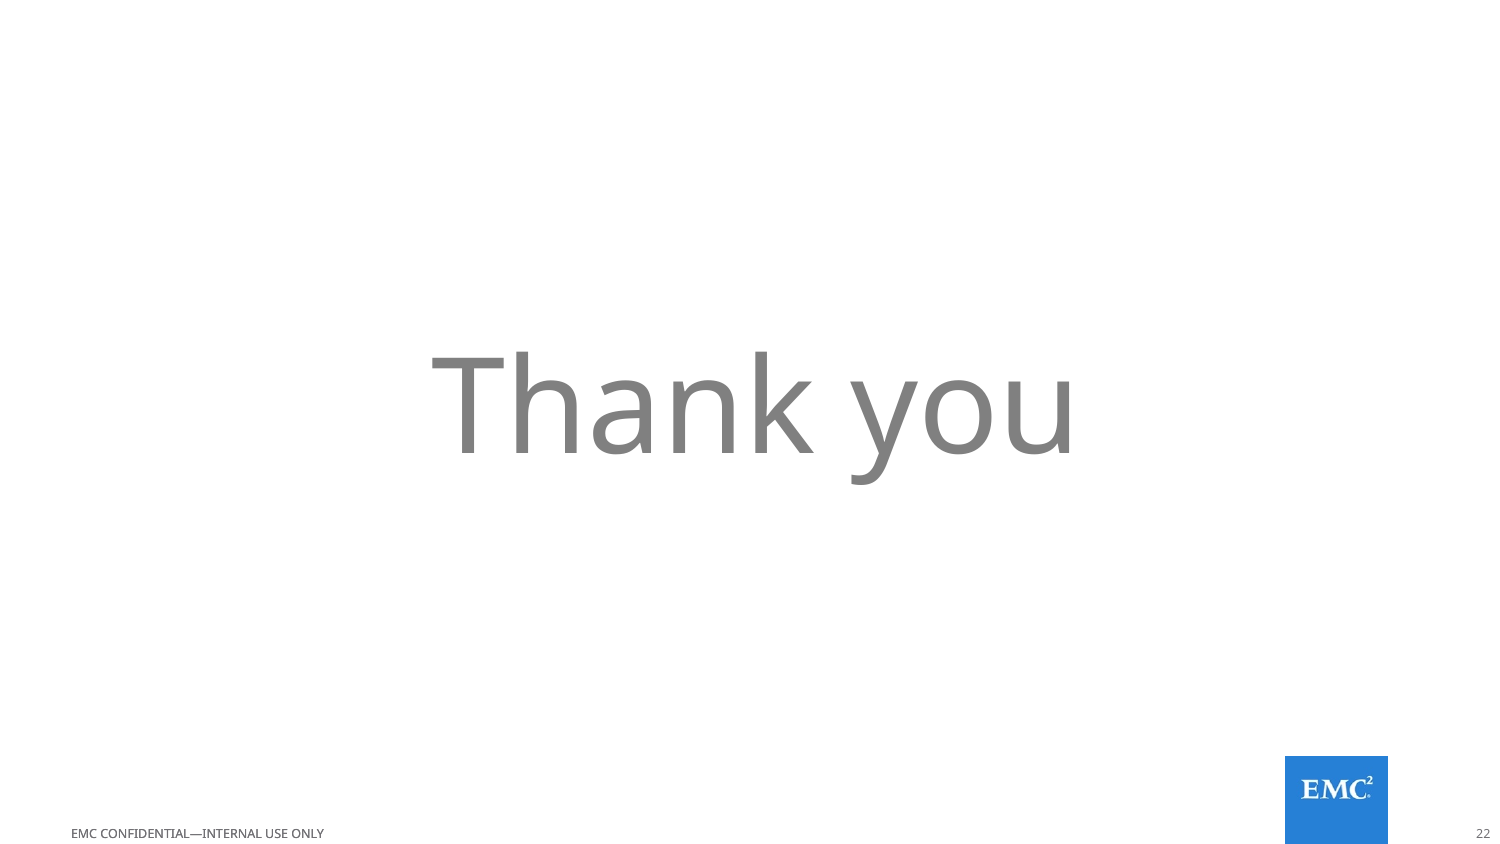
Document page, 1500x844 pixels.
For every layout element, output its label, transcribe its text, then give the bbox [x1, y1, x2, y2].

subtitle Thank you [62, 238, 1450, 565]
picture [1285, 756, 1388, 844]
